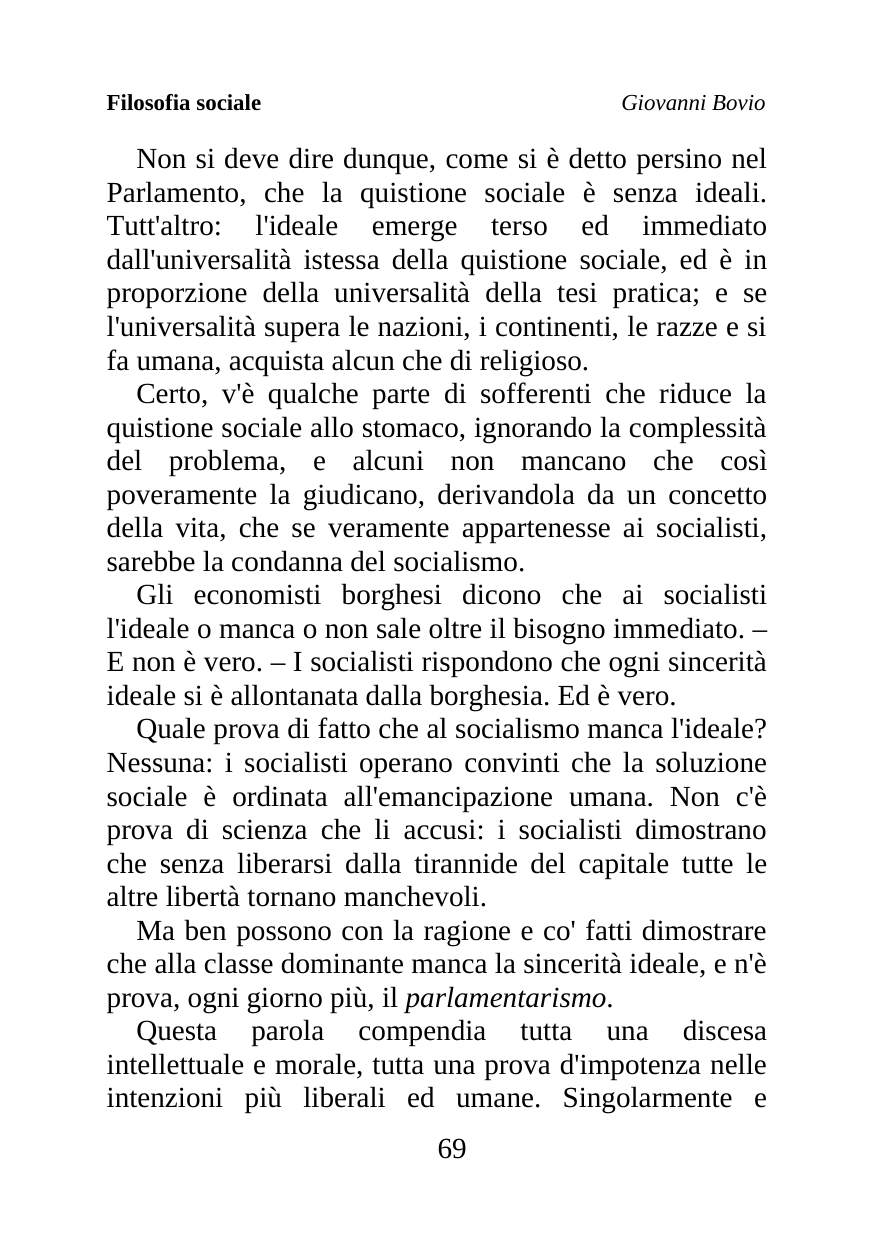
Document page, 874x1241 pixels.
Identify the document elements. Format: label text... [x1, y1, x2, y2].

text Questa parola compendia tutta una discesa intellettuale e morale, tutta una prova d'impotenza nelle intenzioni più liberali ed umane. Singolarmente e [106, 1013, 768, 1114]
text Certo, v'è qualche parte di sofferenti che riduce la quistione sociale allo stomaco, ignorando la complessità del problema, e alcuni non mancano che così poveramente la giudicano, derivandola da un concetto della vita, che se veramente appartenesse ai socialisti, sarebbe la condanna del socialismo. [106, 376, 768, 577]
text Gli economisti borghesi dicono che ai socialisti l'ideale o manca o non sale oltre il bisogno immediato. – E non è vero. – I socialisti rispondono che ogni sincerità ideale si è allontanata dalla borghesia. Ed è vero. [106, 577, 768, 712]
text Ma ben possono con la ragione e co' fatti dimostrare che alla classe dominante manca la sincerità ideale, e n'è prova, ogni giorno più, il parlamentarismo. [106, 913, 768, 1013]
text Quale prova di fatto che al socialismo manca l'ideale? Nessuna: i socialisti operano convinti che la soluzione sociale è ordinata all'emancipazione umana. Non c'è prova di scienza che li accusi: i socialisti dimostrano che senza liberarsi dalla tirannide del capitale tutte le altre libertà tornano manchevoli. [106, 712, 768, 913]
text Non si deve dire dunque, come si è detto persino nel Parlamento, che la quistione sociale è senza ideali. Tutt'altro: l'ideale emerge terso ed immediato dall'universalità istessa della quistione sociale, ed è in proporzione della universalità della tesi pratica; e se l'universalità supera le nazioni, i continenti, le razze e si fa umana, acquista alcun che di religioso. [106, 141, 768, 376]
